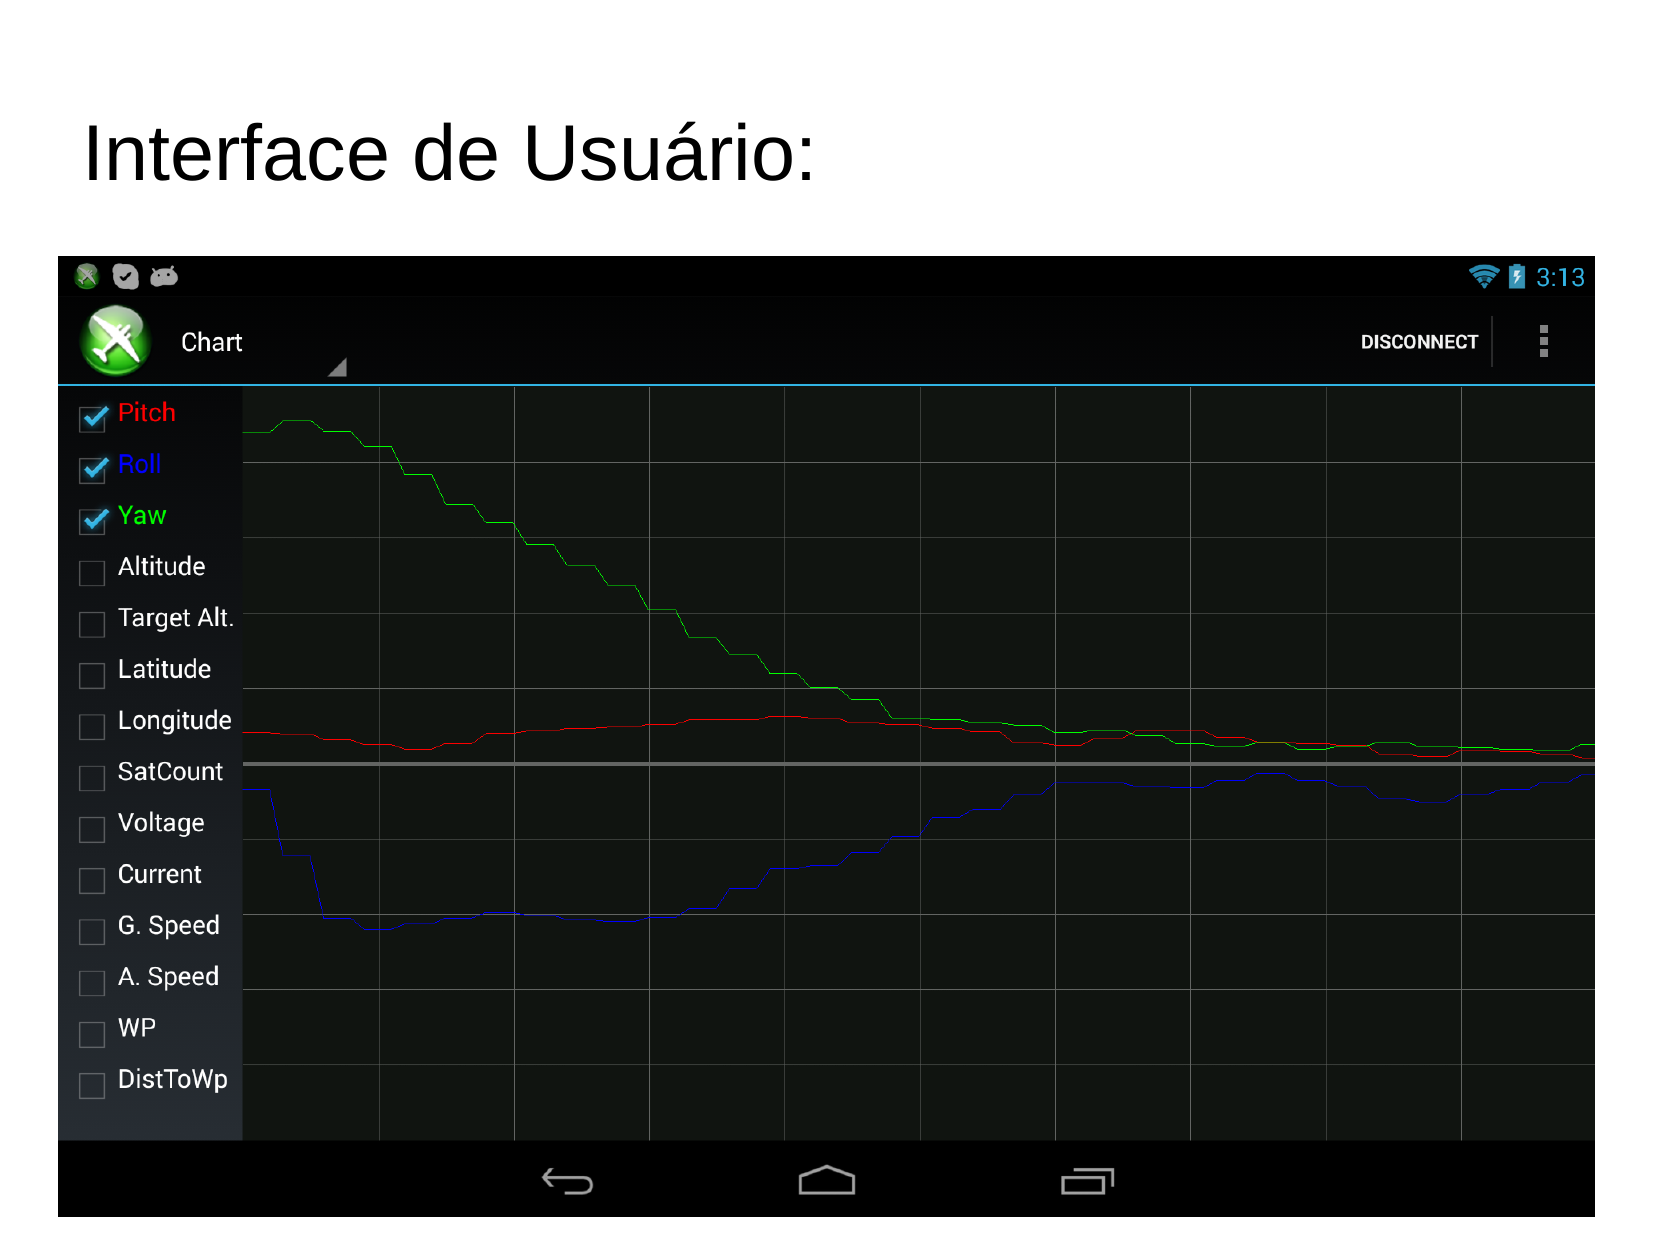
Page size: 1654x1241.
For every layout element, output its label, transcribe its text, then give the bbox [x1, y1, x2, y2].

title Interface de Usuário: [82, 49, 1571, 256]
picture [58, 256, 1595, 1217]
